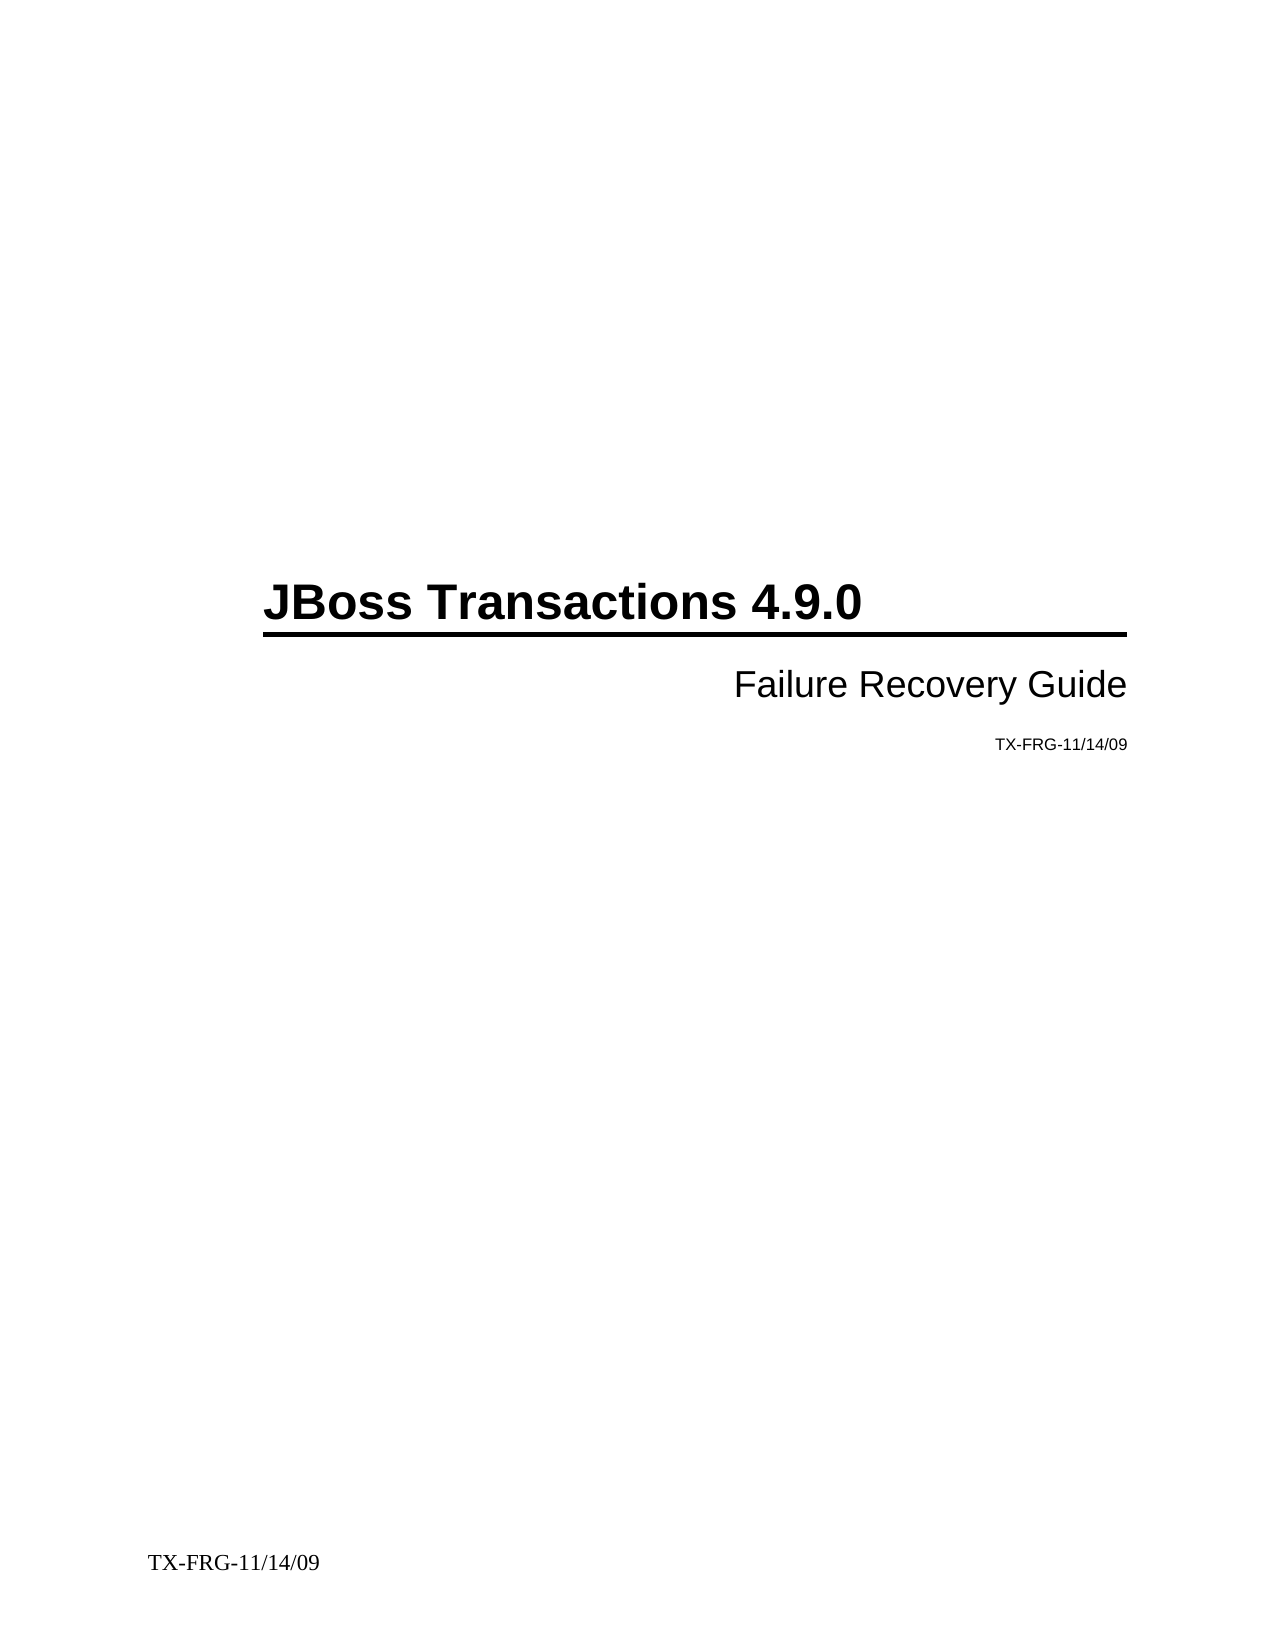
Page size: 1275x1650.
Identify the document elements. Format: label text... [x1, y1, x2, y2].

text TX-FRG-11/14/09 [263, 735, 1127, 754]
title JBoss Transactions 4.9.0 [263, 573, 1127, 632]
subtitle Failure Recovery Guide [263, 662, 1127, 706]
